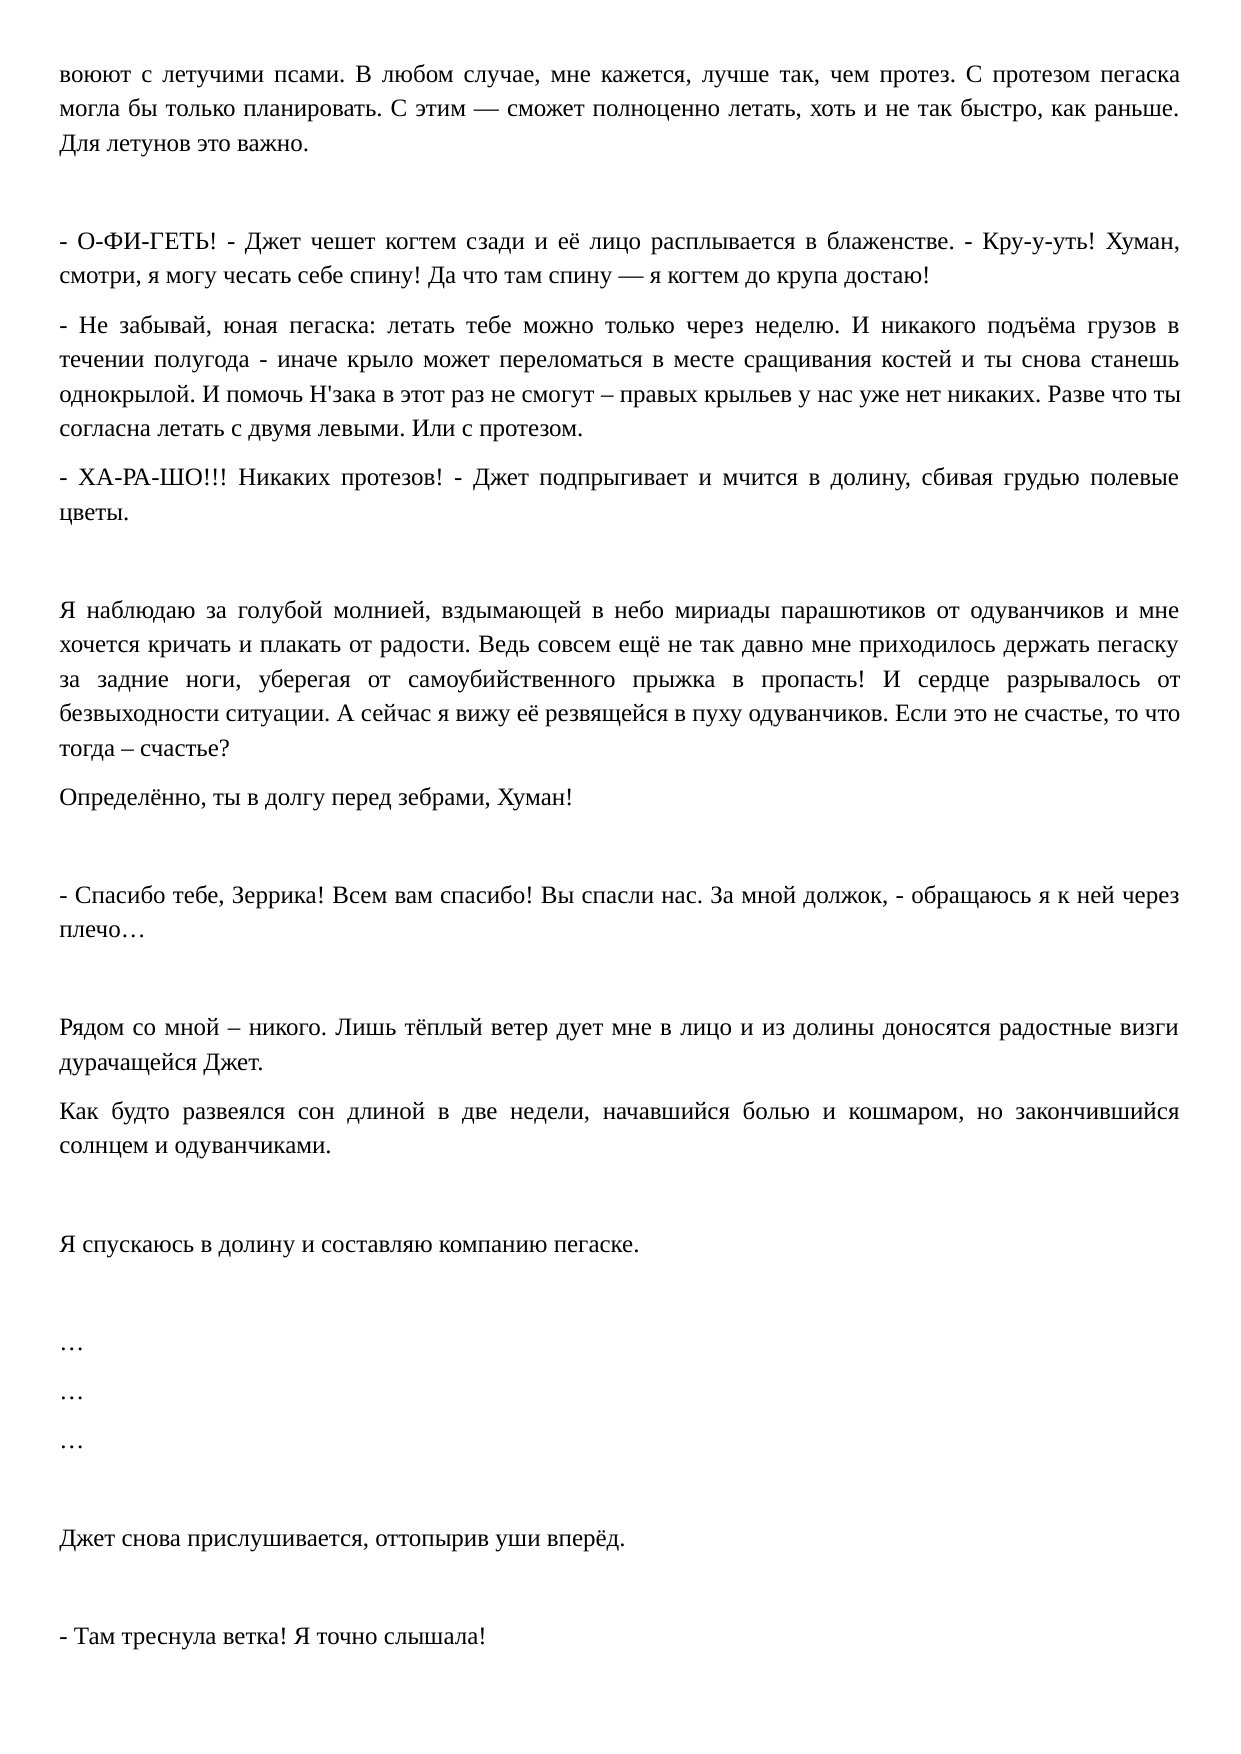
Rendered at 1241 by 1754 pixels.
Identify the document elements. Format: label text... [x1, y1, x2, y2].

text … [59, 1327, 1181, 1356]
text Определённо, ты в долгу перед зебрами, Хуман! [59, 782, 1181, 811]
text … [59, 1376, 1181, 1404]
text воюют с летучими псами. В любом случае, мне кажется, лучше так, чем протез. С протезом пегаска могла бы только планировать. С этим — сможет полноценно летать, хоть и не так быстро, как раньше. Для летунов это важно. [59, 59, 1181, 157]
text Как будто развеялся сон длиной в две недели, начавшийся болью и кошмаром, но закончившийся солнцем и одуванчиками. [59, 1096, 1181, 1159]
text Джет снова прислушивается, оттопырив уши вперёд. [59, 1523, 1181, 1552]
text - Спасибо тебе, Зеррика! Всем вам спасибо! Вы спасли нас. За мной должок, - обращаюсь я к ней через плечо… [59, 880, 1181, 943]
text Рядом со мной – никого. Лишь тёплый ветер дует мне в лицо и из долины доносятся радостные визги дурачащейся Джет. [59, 1012, 1181, 1076]
text - Не забывай, юная пегаска: летать тебе можно только через неделю. И никакого подъёма грузов в течении полугода - иначе крыло может переломаться в месте сращивания костей и ты снова станешь однокрылой. И помочь Н'зака в этот раз не смогут – правых крыльев у нас уже нет никаких. Разве что ты согласна летать с двумя левыми. Или с протезом. [59, 310, 1181, 442]
text … [59, 1425, 1181, 1454]
text Я спускаюсь в долину и составляю компанию пегаске. [59, 1229, 1181, 1257]
text Я наблюдаю за голубой молнией, вздымающей в небо мириады парашютиков от одуванчиков и мне хочется кричать и плакать от радости. Ведь совсем ещё не так давно мне приходилось держать пегаску за задние ноги, уберегая от самоубийственного прыжка в пропасть! И сердце разрывалось от безвыходности ситуации. А сейчас я вижу её резвящейся в пуху одуванчиков. Если это не счастье, то что тогда – счастье? [59, 595, 1181, 761]
text - Там треснула ветка! Я точно слышала! [59, 1621, 1181, 1650]
text - ХА-РА-ШО!!! Никаких протезов! - Джет подпрыгивает и мчится в долину, сбивая грудью полевые цветы. [59, 462, 1181, 525]
text - О-ФИ-ГЕТЬ! - Джет чешет когтем сзади и её лицо расплывается в блаженстве. - Кру-у-уть! Хуман, смотри, я могу чесать себе спину! Да что там спину — я когтем до крупа достаю! [59, 226, 1181, 289]
